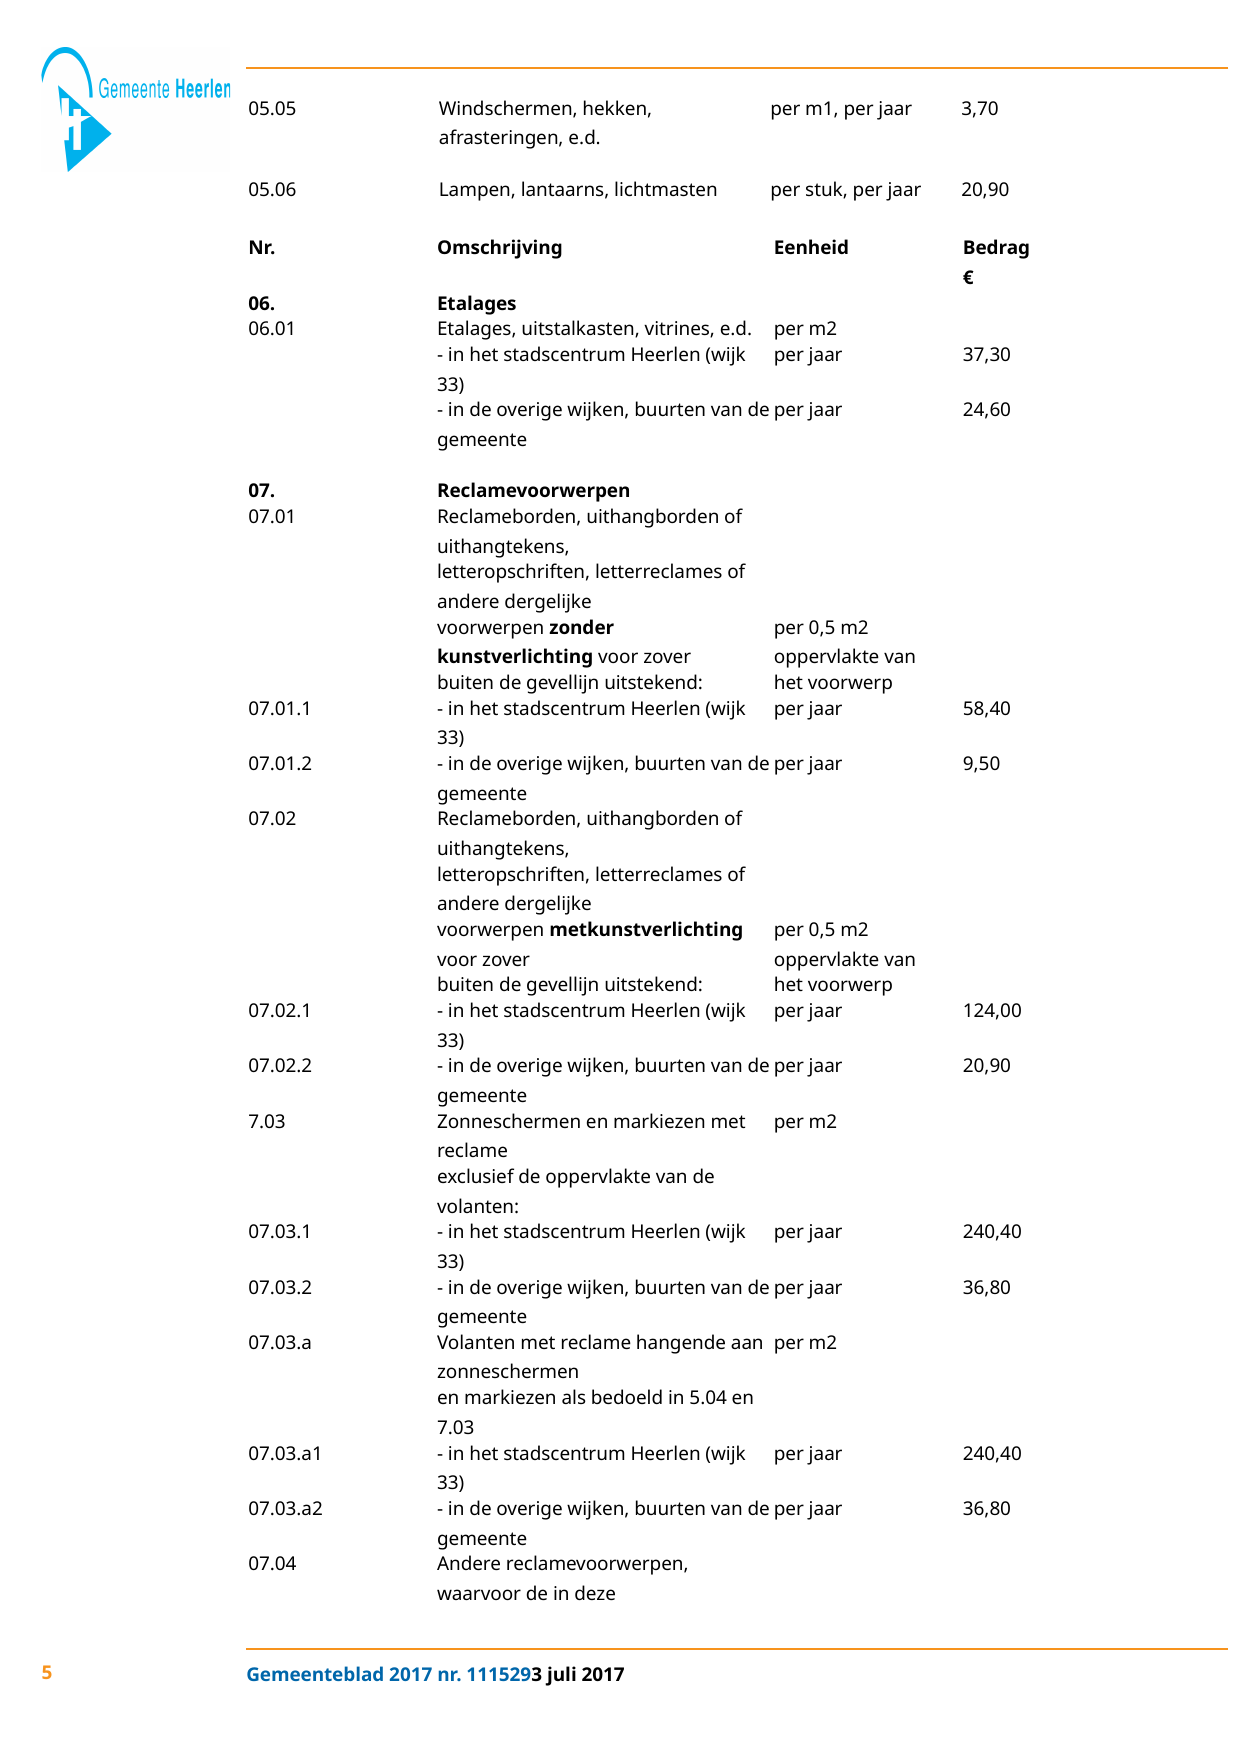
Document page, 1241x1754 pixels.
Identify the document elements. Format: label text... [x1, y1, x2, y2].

table_cell 07.03.a1 [248, 1440, 437, 1495]
table_cell 07.01 [248, 503, 437, 559]
table_cell [963, 1108, 1152, 1163]
table_cell [248, 972, 437, 997]
table_cell [248, 861, 437, 916]
table_cell Andere reclamevoorwerpen, waarvoor de in deze [437, 1550, 774, 1606]
table_cell [963, 478, 1152, 503]
table_cell per jaar [774, 750, 963, 806]
table_cell 9,50 [963, 750, 1152, 806]
table_header Nr. [248, 235, 437, 290]
table_cell [963, 559, 1152, 614]
table_cell Reclamevoorwerpen [437, 478, 774, 503]
table_cell [248, 341, 437, 397]
table_cell per m2 [774, 1108, 963, 1163]
table_cell [961, 150, 1152, 176]
table_cell 240,40 [963, 1440, 1152, 1495]
table_cell Etalages [437, 290, 774, 316]
table_cell - in de overige wijken, buurten van de gemeente [437, 750, 774, 806]
table_cell per 0,5 m2 oppervlakte van [774, 916, 963, 972]
table_cell per jaar [774, 695, 963, 750]
table_cell [774, 290, 963, 316]
picture [41, 47, 231, 172]
table_cell 07.02.1 [248, 997, 437, 1053]
table_cell per jaar [774, 341, 963, 397]
table_cell - in het stadscentrum Heerlen (wijk 33) [437, 695, 774, 750]
table_cell per jaar [774, 397, 963, 452]
table_cell - in het stadscentrum Heerlen (wijk 33) [437, 997, 774, 1053]
table_cell Reclameborden, uithangborden of uithangtekens, [437, 503, 774, 559]
table_cell 07.03.a [248, 1329, 437, 1384]
table_cell 06. [248, 290, 437, 316]
table_cell [963, 1329, 1152, 1384]
table_cell [963, 669, 1152, 695]
table_cell [774, 503, 963, 559]
table_cell Zonneschermen en markiezen met reclame [437, 1108, 774, 1163]
table_cell Windschermen, hekken, afrasteringen, e.d. [439, 95, 770, 150]
table_cell [248, 397, 437, 452]
table_cell per jaar [774, 1219, 963, 1274]
table_header Eenheid [774, 235, 963, 290]
table_cell [248, 916, 437, 972]
table_cell Reclameborden, uithangborden of uithangtekens, [437, 806, 774, 861]
table_cell 07.01.2 [248, 750, 437, 806]
table_cell [439, 150, 770, 176]
table_cell per jaar [774, 1495, 963, 1550]
table_cell letteropschriften, letterreclames of andere dergelijke [437, 861, 774, 916]
table_cell - in de overige wijken, buurten van de gemeente [437, 1274, 774, 1329]
table_cell 37,30 [963, 341, 1152, 397]
table_cell [963, 972, 1152, 997]
table_cell [248, 150, 439, 176]
table_cell per m2 [774, 316, 963, 341]
table_cell per jaar [774, 1440, 963, 1495]
table_cell en markiezen als bedoeld in 5.04 en 7.03 [437, 1385, 774, 1440]
table_cell [963, 1385, 1152, 1440]
table_cell [248, 452, 437, 478]
table_cell letteropschriften, letterreclames of andere dergelijke [437, 559, 774, 614]
table_cell Lampen, lantaarns, lichtmasten [439, 176, 770, 202]
table_cell 20,90 [963, 1053, 1152, 1108]
table_cell 240,40 [963, 1219, 1152, 1274]
table_cell [963, 806, 1152, 861]
table_cell buiten de gevellijn uitstekend: [437, 972, 774, 997]
table_cell [774, 452, 963, 478]
table_cell 58,40 [963, 695, 1152, 750]
table_cell [248, 614, 437, 669]
table_cell per 0,5 m2 oppervlakte van [774, 614, 963, 669]
table_cell - in het stadscentrum Heerlen (wijk 33) [437, 341, 774, 397]
table_cell 05.05 [248, 95, 439, 150]
table_cell 7.03 [248, 1108, 437, 1163]
table_cell 05.06 [248, 176, 439, 202]
table_cell [248, 1163, 437, 1218]
table_cell het voorwerp [774, 972, 963, 997]
table_cell 07. [248, 478, 437, 503]
table_header Omschrijving [437, 235, 774, 290]
table_cell [774, 478, 963, 503]
table_cell [248, 1385, 437, 1440]
table_cell per stuk, per jaar [770, 176, 961, 202]
table_cell buiten de gevellijn uitstekend: [437, 669, 774, 695]
table_cell 07.04 [248, 1550, 437, 1606]
table_cell 20,90 [961, 176, 1152, 202]
table_cell het voorwerp [774, 669, 963, 695]
table_cell [963, 452, 1152, 478]
picture [41, 47, 58, 70]
table_cell [774, 1550, 963, 1606]
table_cell [963, 614, 1152, 669]
table_cell [774, 1385, 963, 1440]
table_cell 07.03.1 [248, 1219, 437, 1274]
table_cell [963, 1550, 1152, 1606]
table_cell - in de overige wijken, buurten van de gemeente [437, 397, 774, 452]
table_cell exclusief de oppervlakte van de volanten: [437, 1163, 774, 1218]
table_cell 07.03.a2 [248, 1495, 437, 1550]
table_cell - in het stadscentrum Heerlen (wijk 33) [437, 1219, 774, 1274]
table_cell - in de overige wijken, buurten van de gemeente [437, 1495, 774, 1550]
table_cell [774, 861, 963, 916]
table_cell Volanten met reclame hangende aan zonneschermen [437, 1329, 774, 1384]
table_cell - in de overige wijken, buurten van de gemeente [437, 1053, 774, 1108]
table_cell [248, 669, 437, 695]
table_cell per m1, per jaar [770, 95, 961, 150]
table_cell 06.01 [248, 316, 437, 341]
table_cell [963, 861, 1152, 916]
table_cell 3,70 [961, 95, 1152, 150]
table_cell [774, 806, 963, 861]
table_cell [963, 503, 1152, 559]
table_cell [963, 1163, 1152, 1218]
table_cell voorwerpen metkunstverlichting voor zover [437, 916, 774, 972]
table_cell per jaar [774, 1274, 963, 1329]
table_cell [963, 316, 1152, 341]
table_cell per m2 [774, 1329, 963, 1384]
table_cell Etalages, uitstalkasten, vitrines, e.d. [437, 316, 774, 341]
table_cell 36,80 [963, 1274, 1152, 1329]
table_header Bedrag € [963, 235, 1152, 290]
table_cell voorwerpen zonder kunstverlichting voor zover [437, 614, 774, 669]
table_cell 07.02.2 [248, 1053, 437, 1108]
table_cell [437, 452, 774, 478]
table_cell per jaar [774, 1053, 963, 1108]
table_cell [770, 150, 961, 176]
table_cell 36,80 [963, 1495, 1152, 1550]
table_cell 07.01.1 [248, 695, 437, 750]
table_cell [963, 290, 1152, 316]
table_cell [774, 559, 963, 614]
table_cell - in het stadscentrum Heerlen (wijk 33) [437, 1440, 774, 1495]
table_cell per jaar [774, 997, 963, 1053]
table_cell [248, 559, 437, 614]
table_cell 124,00 [963, 997, 1152, 1053]
table_cell [963, 916, 1152, 972]
table_cell 24,60 [963, 397, 1152, 452]
table_cell 07.02 [248, 806, 437, 861]
table_cell [774, 1163, 963, 1218]
table_cell 07.03.2 [248, 1274, 437, 1329]
